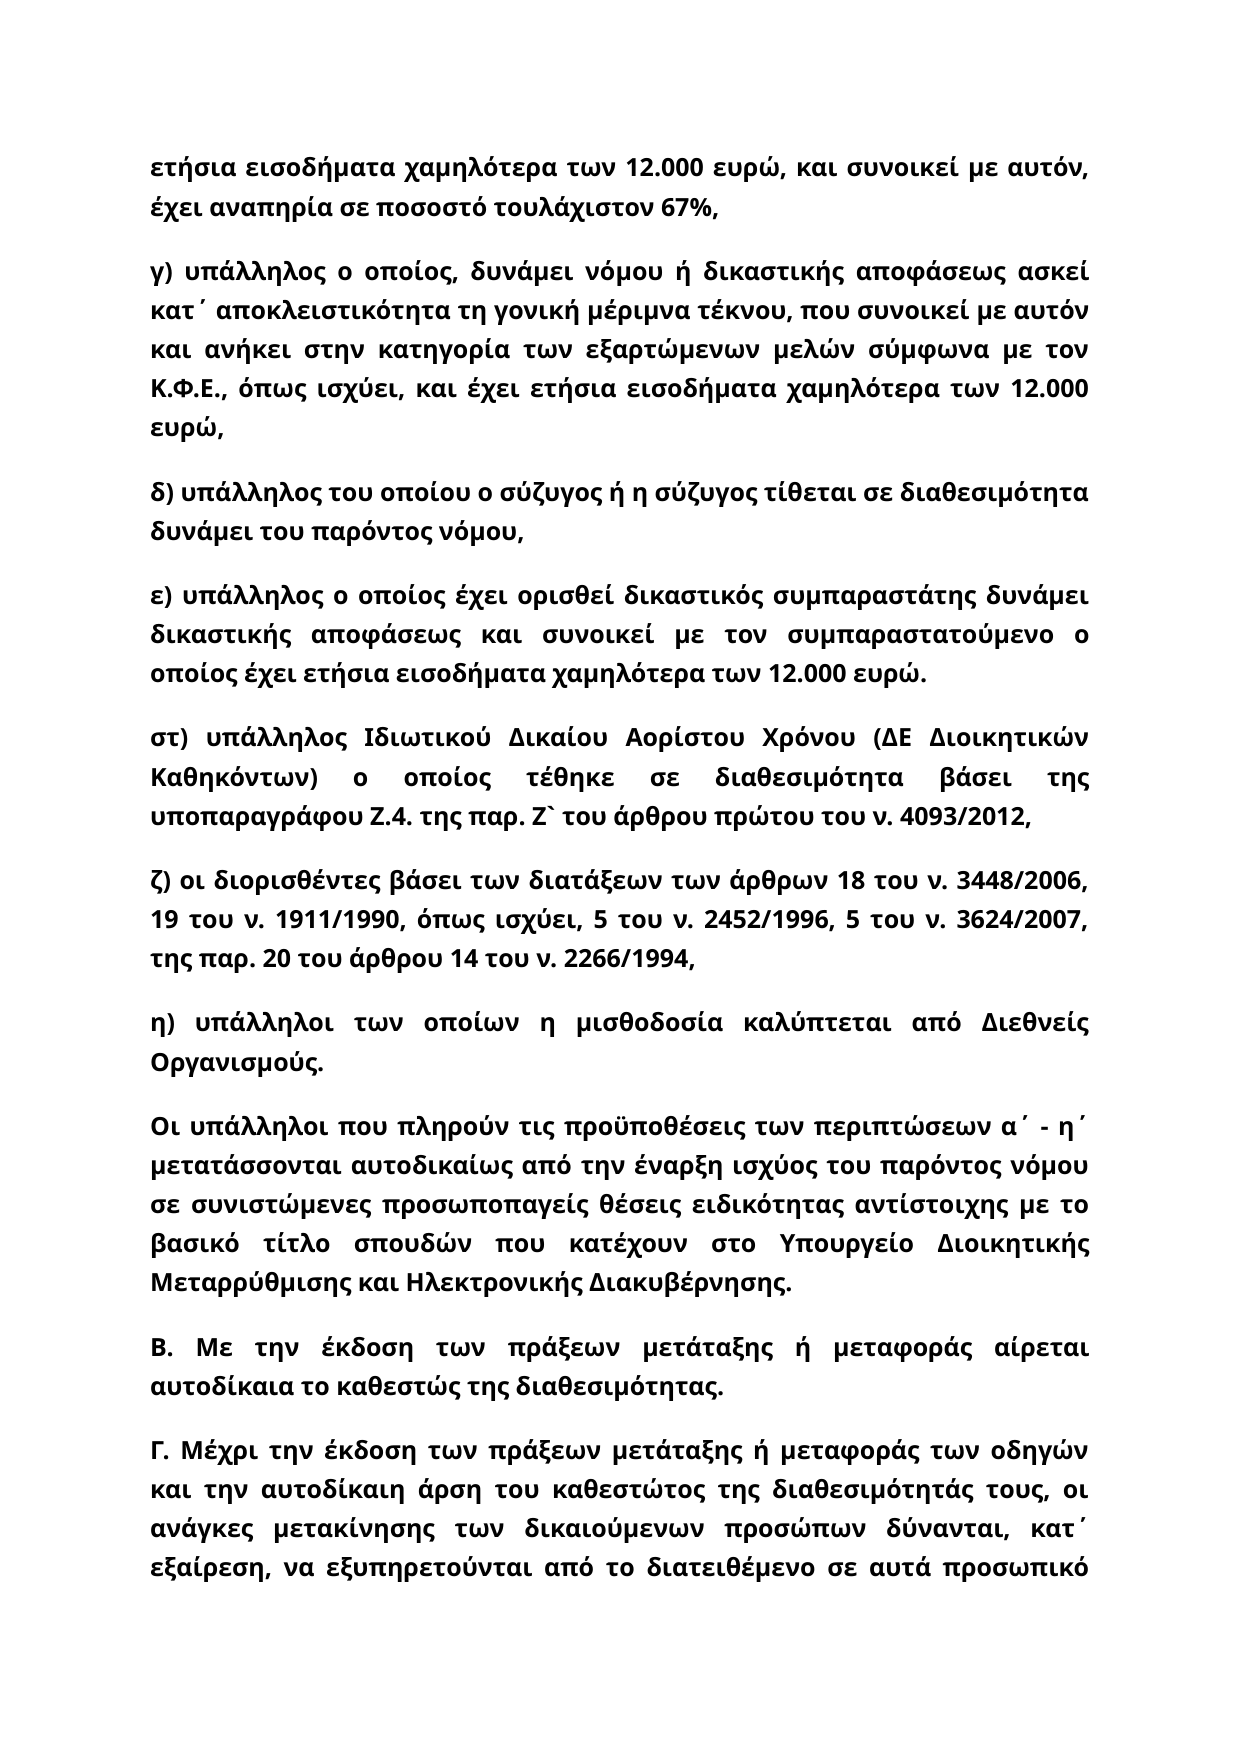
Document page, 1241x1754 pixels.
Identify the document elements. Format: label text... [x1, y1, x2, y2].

text ζ) οι διορισθέντες βάσει των διατάξεων των άρθρων 18 του ν. 3448/2006, 19 του ν. 1911/1990, όπως ισχύει, 5 του ν. 2452/1996, 5 του ν. 3624/2007, της παρ. 20 του άρθρου 14 του ν. 2266/1994, [150, 862, 1090, 975]
text ετήσια εισοδήματα χαμηλότερα των 12.000 ευρώ, και συνοικεί με αυτόν, έχει αναπηρία σε ποσοστό τουλάχιστον 67%, [150, 150, 1090, 223]
text Οι υπάλληλοι που πληρούν τις προϋποθέσεις των περιπτώσεων α΄ - η΄ μετατάσσονται αυτοδικαίως από την έναρξη ισχύος του παρόντος νόμου σε συνιστώμενες προσωποπαγείς θέσεις ειδικότητας αντίστοιχης με το βασικό τίτλο σπουδών που κατέχουν στο Υπουργείο Διοικητικής Μεταρρύθμισης και Ηλεκτρονικής Διακυβέρνησης. [150, 1108, 1090, 1299]
text Γ. Μέχρι την έκδοση των πράξεων μετάταξης ή μεταφοράς των οδηγών και την αυτοδίκαιη άρση του καθεστώτος της διαθεσιμότητάς τους, οι ανάγκες μετακίνησης των δικαιούμενων προσώπων δύνανται, κατ΄ εξαίρεση, να εξυπηρετούνται από το διατειθέμενο σε αυτά προσωπικό [150, 1432, 1090, 1584]
text στ) υπάλληλος Ιδιωτικού Δικαίου Αορίστου Χρόνου (ΔΕ Διοικητικών Καθηκόντων) ο οποίος τέθηκε σε διαθεσιμότητα βάσει της υποπαραγράφου Ζ.4. της παρ. Ζ` του άρθρου πρώτου του ν. 4093/2012, [150, 720, 1090, 832]
text ε) υπάλληλος ο οποίος έχει ορισθεί δικαστικός συμπαραστάτης δυνάμει δικαστικής αποφάσεως και συνοικεί με τον συμπαραστατούμενο ο οποίος έχει ετήσια εισοδήματα χαμηλότερα των 12.000 ευρώ. [150, 577, 1090, 690]
text Β. Με την έκδοση των πράξεων μετάταξης ή μεταφοράς αίρεται αυτοδίκαια το καθεστώς της διαθεσιμότητας. [150, 1329, 1090, 1402]
text δ) υπάλληλος του οποίου ο σύζυγος ή η σύζυγος τίθεται σε διαθεσιμότητα δυνάμει του παρόντος νόμου, [150, 474, 1090, 547]
text γ) υπάλληλος ο οποίος, δυνάμει νόμου ή δικαστικής αποφάσεως ασκεί κατ΄ αποκλειστικότητα τη γονική μέριμνα τέκνου, που συνοικεί με αυτόν και ανήκει στην κατηγορία των εξαρτώμενων μελών σύμφωνα με τον Κ.Φ.Ε., όπως ισχύει, και έχει ετήσια εισοδήματα χαμηλότερα των 12.000 ευρώ, [150, 253, 1090, 444]
text η) υπάλληλοι των οποίων η μισθοδοσία καλύπτεται από Διεθνείς Οργανισμούς. [150, 1005, 1090, 1078]
